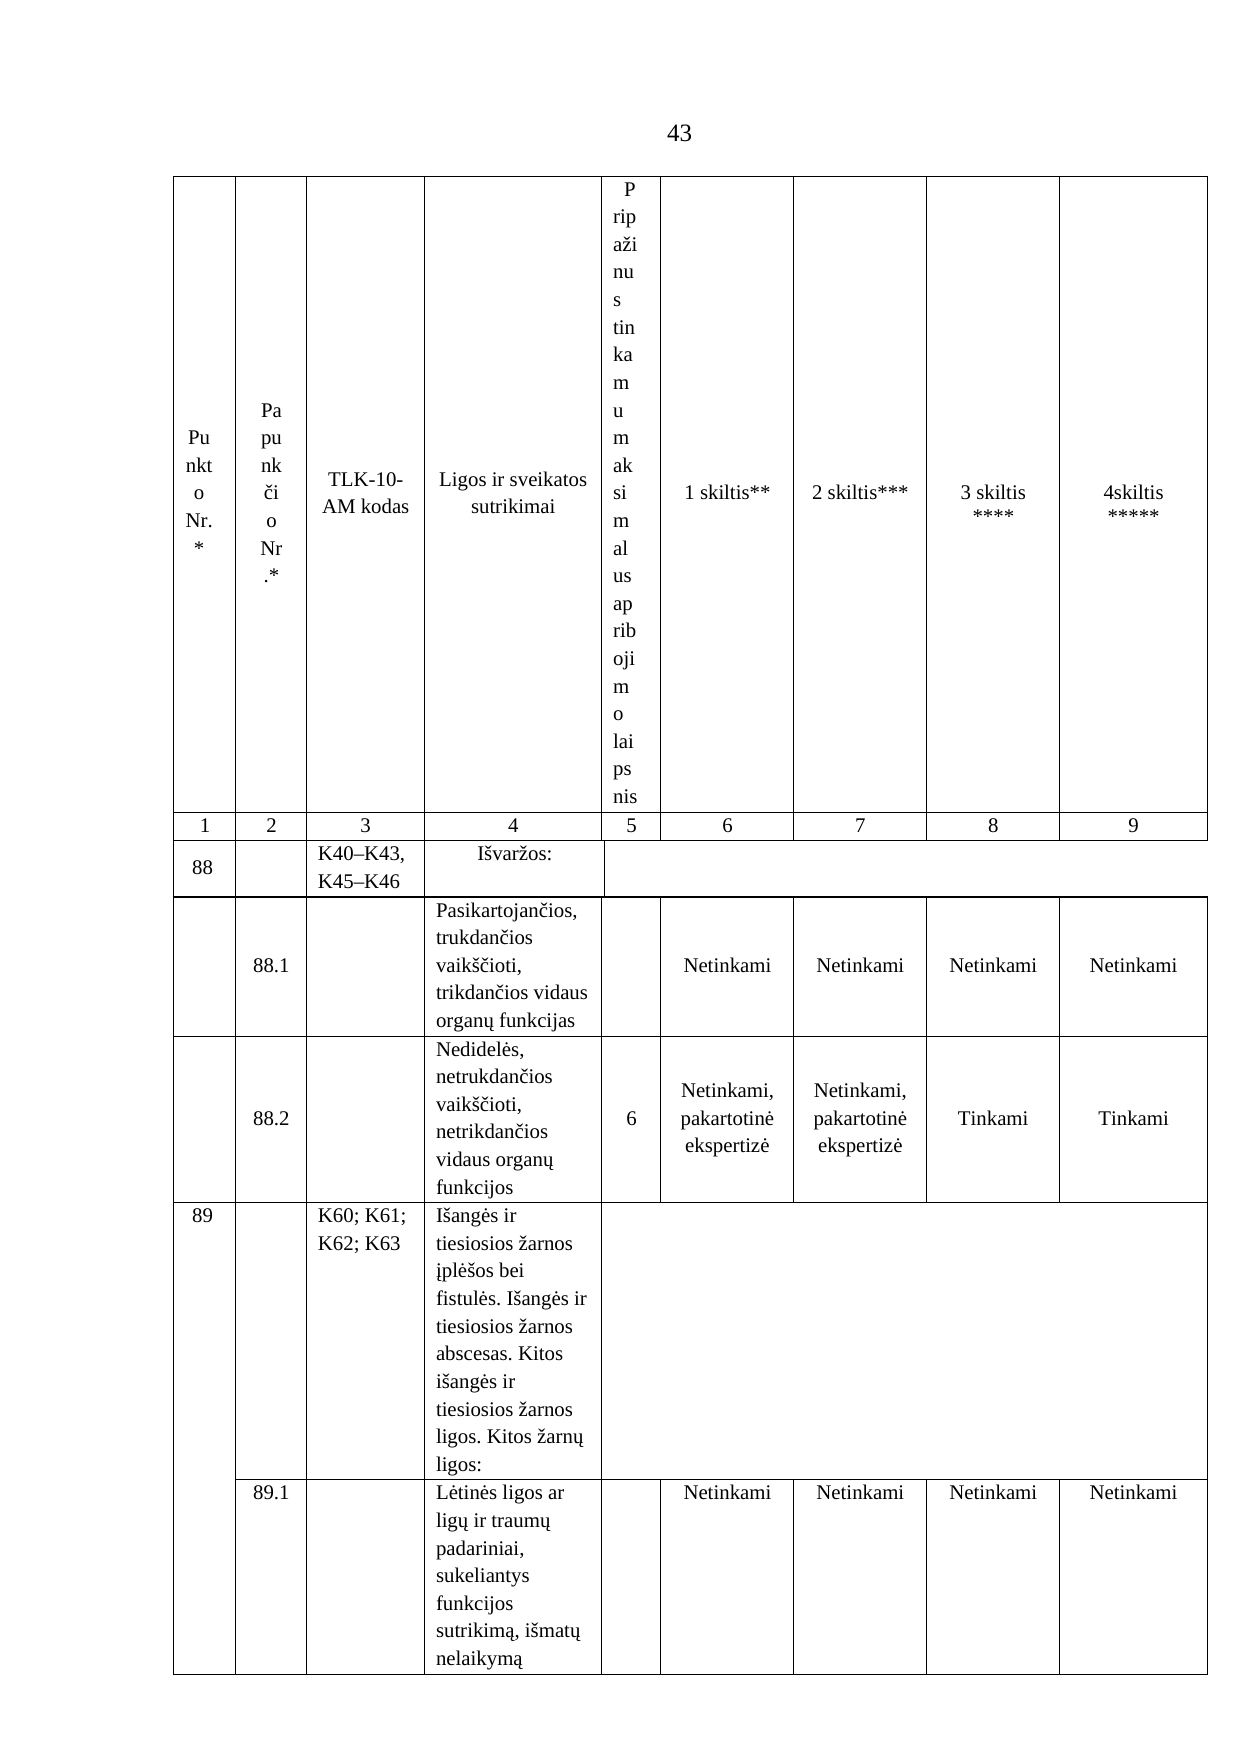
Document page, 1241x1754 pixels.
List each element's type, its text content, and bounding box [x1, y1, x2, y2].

table_cell [1060, 841, 1207, 896]
table_cell [661, 841, 794, 896]
table_cell [927, 841, 1059, 896]
table_header 3 skiltis **** [927, 177, 1059, 812]
table_cell [605, 841, 661, 896]
table_cell Pasikartojančios, trukdančios vaikščioti, trikdančios vidaus organų funkcijas [425, 898, 601, 1036]
table_cell [307, 898, 424, 1036]
table_header 4skiltis ***** [1060, 177, 1207, 812]
table_cell Tinkami [927, 1037, 1059, 1202]
table_cell Netinkami [661, 1480, 793, 1673]
table_cell [602, 898, 660, 1036]
table_cell Netinkami [927, 898, 1059, 1036]
table_cell Tinkami [1060, 1037, 1207, 1202]
table_cell Netinkami, pakartotinė ekspertizė [661, 1037, 793, 1202]
table_cell 6 [602, 1037, 660, 1202]
table_cell [236, 1203, 306, 1479]
table_header Ligos ir sveikatos sutrikimai [425, 177, 601, 812]
table_cell 89.1 [236, 1480, 306, 1673]
table_cell Netinkami [794, 1480, 926, 1673]
table_cell 88.1 [236, 898, 306, 1036]
table_cell Išvaržos: [425, 841, 604, 896]
table_cell [236, 841, 306, 896]
table_cell 7 [794, 813, 926, 840]
table_cell Lėtinės ligos ar ligų ir traumų padariniai, sukeliantys funkcijos sutrikimą, išmatų nelaikymą [425, 1480, 601, 1673]
table_cell 2 [236, 813, 306, 840]
table_header Pripažinus tinkamu maksimalus apribojimo laipsnis [602, 177, 660, 812]
table_cell K60; K61; K62; K63 [307, 1203, 424, 1479]
table_cell Išangės ir tiesiosios žarnos įplėšos bei fistulės. Išangės ir tiesiosios žarnos abscesas. Kitos išangės ir tiesiosios žarnos ligos. Kitos žarnų ligos: [425, 1203, 601, 1479]
table_cell [307, 1037, 424, 1202]
table_cell Netinkami [1060, 1480, 1207, 1673]
table_cell Netinkami [794, 898, 926, 1036]
table_header TLK-10-AM kodas [307, 177, 424, 812]
table_header 2 skiltis*** [794, 177, 926, 812]
table_cell Netinkami [927, 1480, 1059, 1673]
table_header Papunkčio Nr.* [236, 177, 306, 812]
table_cell [602, 1480, 660, 1673]
table_cell [794, 841, 927, 896]
table_cell [174, 1037, 235, 1202]
table_header 1 skiltis** [661, 177, 793, 812]
table_cell 88.2 [236, 1037, 306, 1202]
table_cell 6 [661, 813, 793, 840]
table_cell 3 [307, 813, 424, 840]
table_cell [307, 1480, 424, 1673]
table_cell 4 [425, 813, 601, 840]
table_cell 9 [1060, 813, 1207, 840]
table_header Punkto Nr.* [174, 177, 235, 812]
table_cell [174, 898, 235, 1036]
table_cell Nedidelės, netrukdančios vaikščioti, netrikdančios vidaus organų funkcijos [425, 1037, 601, 1202]
table_cell 88 [174, 841, 235, 896]
table_cell [602, 1203, 1207, 1479]
table_cell Netinkami [661, 898, 793, 1036]
table_cell K40–K43, K45–K46 [307, 841, 424, 896]
table_cell Netinkami [1060, 898, 1207, 1036]
table_cell 89 [174, 1203, 235, 1673]
table_cell Netinkami, pakartotinė ekspertizė [794, 1037, 926, 1202]
table_cell 5 [602, 813, 660, 840]
table_cell 8 [927, 813, 1059, 840]
table_cell 1 [174, 813, 235, 840]
